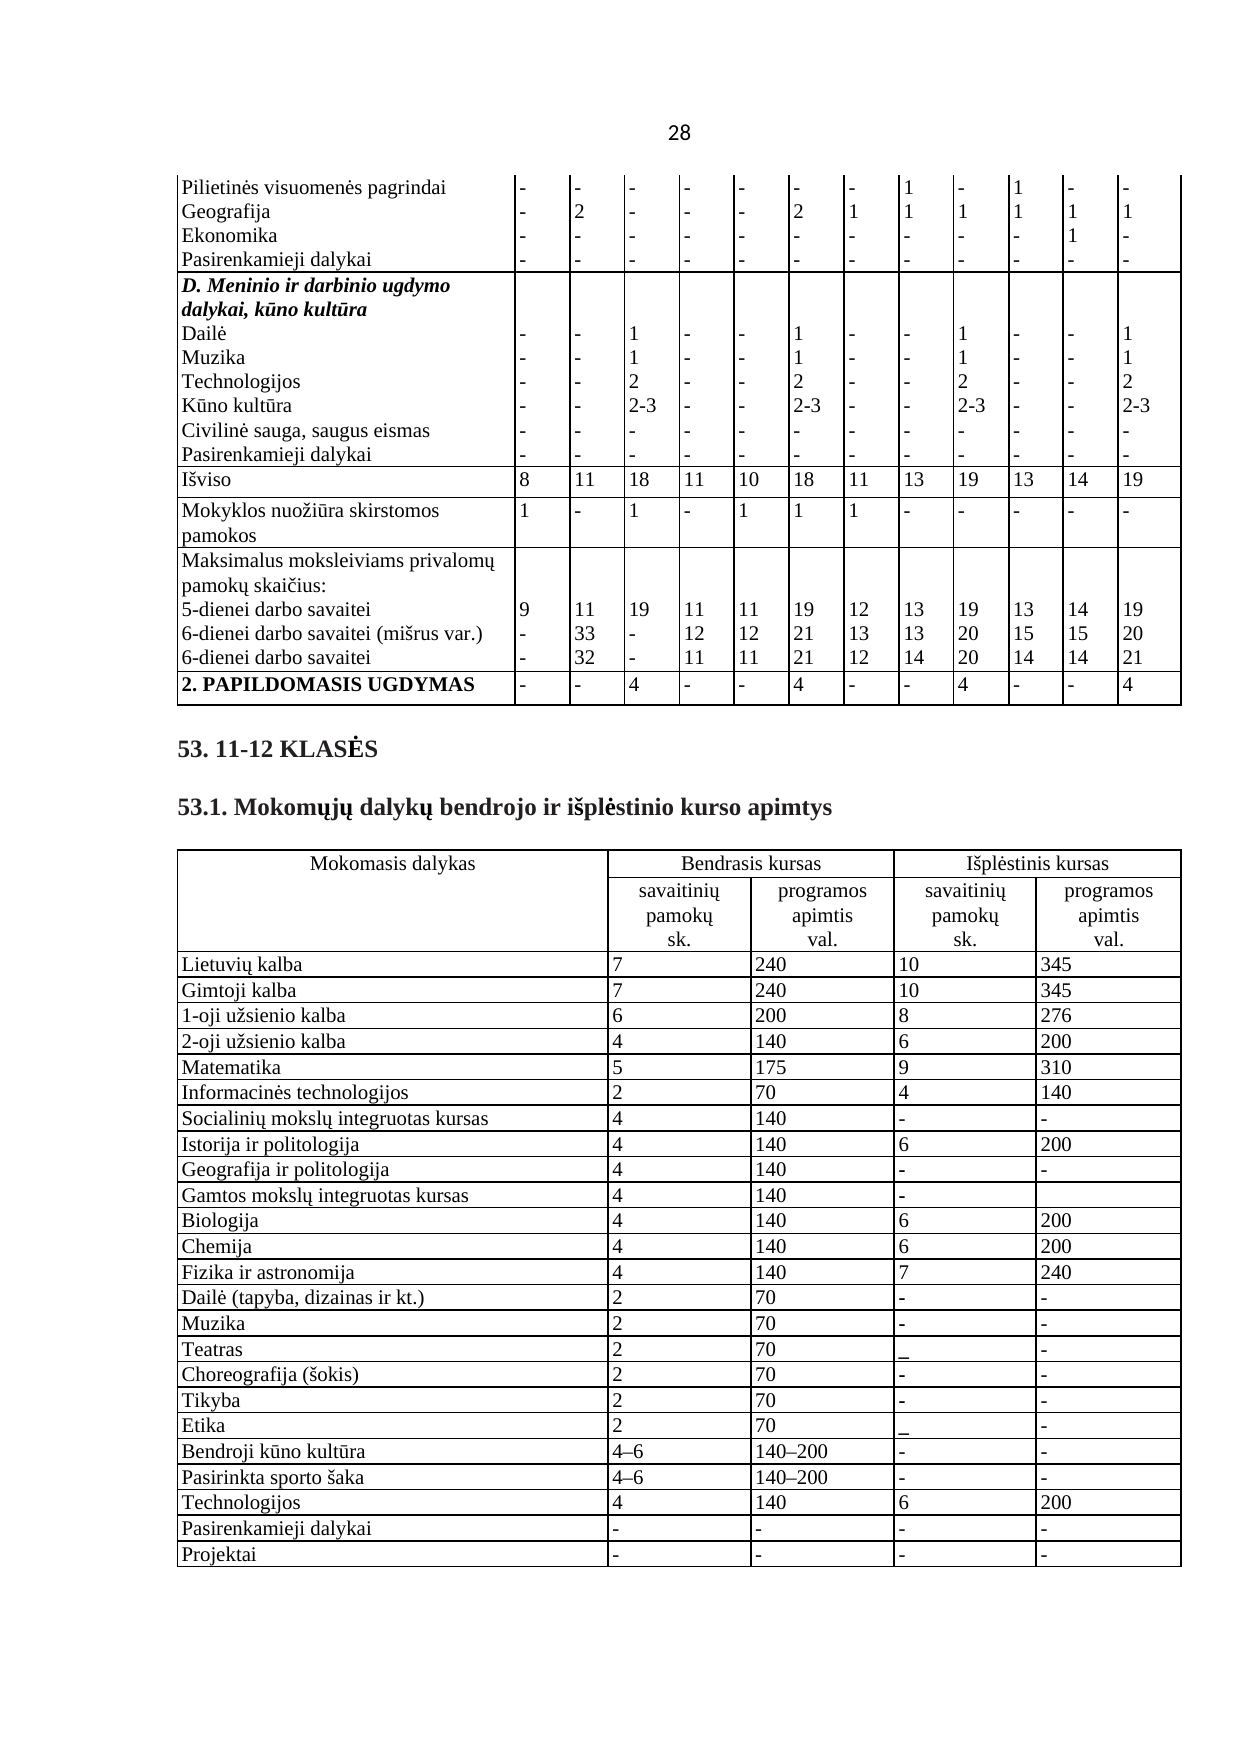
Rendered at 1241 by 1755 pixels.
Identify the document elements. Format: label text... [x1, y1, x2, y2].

table_cell - [949, 321, 953, 345]
table_cell - [680, 199, 684, 223]
table_cell 4 [790, 672, 843, 704]
table_cell - [1064, 672, 1117, 704]
table_cell [1119, 548, 1180, 573]
table_cell - [680, 247, 684, 271]
table_cell - [680, 498, 733, 523]
table_cell - [675, 247, 679, 271]
table_cell 2-3 [675, 394, 679, 417]
table_cell 6-dienei darbo savaitei [178, 645, 514, 671]
table_cell 1 [790, 498, 843, 523]
table_cell [1004, 273, 1008, 297]
table_cell 20 [954, 621, 958, 645]
table_cell [680, 548, 733, 573]
table_cell 1 [625, 498, 679, 523]
table_cell 11 [680, 645, 733, 671]
table_cell 4 [625, 672, 679, 704]
table_cell 19 [954, 467, 1008, 497]
table_cell [1004, 573, 1008, 597]
table_cell 2-3 [1004, 394, 1008, 417]
table_cell 14 [1064, 467, 1117, 497]
table_cell [680, 297, 684, 321]
table_cell Maksimalus moksleiviams privalomų [178, 548, 514, 573]
table_cell 12 [680, 621, 684, 645]
table_cell - [949, 247, 953, 271]
table_cell - [680, 672, 733, 704]
table_cell - [620, 442, 624, 466]
table_cell - [620, 321, 624, 345]
table_cell - [675, 175, 679, 199]
table_cell [620, 273, 624, 297]
table_cell [790, 548, 843, 573]
table_cell [675, 297, 679, 321]
table_cell - [1010, 498, 1062, 523]
table_cell [900, 548, 953, 573]
table_cell 2 [1004, 369, 1008, 393]
text 53.1. Mokomųjų dalykų bendrojo ir išplėstinio kurso apimtys [177, 792, 1181, 821]
table_cell - [516, 672, 569, 704]
table_cell [571, 548, 624, 573]
table_cell [845, 548, 898, 573]
table_cell - [954, 175, 958, 199]
table_cell 2 [675, 369, 679, 393]
table_cell 18 [790, 467, 843, 497]
table_cell [620, 523, 624, 547]
table_cell - [620, 223, 624, 247]
table_cell - [954, 247, 958, 271]
table_cell [954, 273, 958, 297]
table_cell [1004, 297, 1008, 321]
table_cell [620, 297, 624, 321]
table_cell 1 [949, 199, 953, 223]
table_cell - [625, 645, 679, 671]
table_cell 1 [1004, 199, 1008, 223]
table_cell [516, 548, 569, 573]
table_cell - [620, 394, 624, 417]
table_cell 14 [1064, 645, 1117, 671]
table_cell - [675, 442, 679, 466]
table_cell - [954, 498, 1008, 523]
table_cell 2. PAPILDOMASIS UGDYMAS [178, 672, 514, 704]
table_cell - [949, 442, 953, 466]
table_cell - [845, 672, 898, 704]
table_cell - [571, 498, 624, 523]
table_cell - [680, 418, 684, 442]
table_cell 1 [949, 175, 953, 199]
table_cell 13 [949, 597, 953, 621]
table_cell [1064, 548, 1117, 573]
text 53. 11-12 KLASĖS [177, 734, 1181, 763]
table_cell [1010, 548, 1062, 573]
table_cell - [900, 672, 953, 704]
table_cell 13 [949, 621, 953, 645]
table_cell 19 [954, 597, 958, 621]
table_cell 14 [1010, 645, 1062, 671]
table_cell - [1010, 672, 1062, 704]
table_cell 1 [954, 199, 958, 223]
table_cell 2 [954, 369, 958, 393]
table_cell 11 [845, 467, 898, 497]
table_cell - [1119, 498, 1180, 523]
table_cell - [954, 442, 958, 466]
table_cell - [1004, 223, 1008, 247]
table_cell 2-3 [954, 394, 958, 417]
table_cell [949, 273, 953, 297]
table_cell - [1004, 442, 1008, 466]
table_cell [949, 297, 953, 321]
table_cell - [516, 645, 569, 671]
table_cell - [680, 442, 684, 466]
table_header Išplėstinis kursas [895, 851, 1180, 877]
table_cell 4 [1119, 672, 1180, 704]
table_cell - [680, 175, 684, 199]
table_cell [620, 573, 624, 597]
table_cell Mokyklos nuožiūra skirstomos [178, 498, 514, 523]
table_cell 1 [675, 345, 679, 369]
table_header Mokomasis dalykas [178, 851, 607, 951]
table_cell 1 [954, 345, 958, 369]
table_cell [625, 548, 679, 573]
table_cell 4 [954, 672, 1008, 704]
table_cell [675, 523, 679, 547]
table_cell - [620, 247, 624, 271]
table_cell 14 [900, 645, 953, 671]
table_cell - [949, 369, 953, 393]
table_cell 20 [954, 645, 1008, 671]
table_cell - [949, 223, 953, 247]
table_cell 1 [735, 498, 788, 523]
table_cell - [1064, 498, 1117, 523]
table_cell - [571, 672, 624, 704]
table_cell 32 [571, 645, 624, 671]
table_cell [949, 573, 953, 597]
table_cell 20 [1004, 621, 1008, 645]
table_cell [735, 548, 788, 573]
table_cell [954, 548, 1008, 573]
table_cell 19 [1119, 467, 1180, 497]
table_cell 11 [620, 597, 624, 621]
table_cell Išviso [178, 467, 514, 497]
table_cell 21 [790, 645, 843, 671]
table_cell - [675, 621, 679, 645]
table_cell [1004, 523, 1008, 547]
table_cell 11 [735, 645, 788, 671]
table_cell - [680, 369, 684, 393]
table_cell - [954, 418, 958, 442]
table_cell 11 [680, 597, 684, 621]
table_cell - [680, 223, 684, 247]
table_cell 2 [620, 199, 624, 223]
table_cell 1 [845, 498, 898, 523]
table_cell [680, 273, 684, 297]
table_cell - [680, 394, 684, 417]
table_cell 8 [516, 467, 569, 497]
table_cell - [954, 223, 958, 247]
table_cell 19 [1004, 597, 1008, 621]
table_cell [949, 523, 953, 547]
table_cell 11 [571, 467, 624, 497]
table_cell 1 [1004, 321, 1008, 345]
table_cell - [949, 394, 953, 417]
table_cell 10 [735, 467, 788, 497]
table_cell 11 [680, 467, 733, 497]
table_cell 13 [1010, 467, 1062, 497]
table_cell [680, 573, 684, 597]
table_cell 21 [1119, 645, 1180, 671]
table_cell 19 [675, 597, 679, 621]
table_cell - [1004, 418, 1008, 442]
table_cell - [1004, 247, 1008, 271]
table_cell [954, 573, 958, 597]
table_cell - [620, 369, 624, 393]
table_cell 1 [1004, 345, 1008, 369]
table_cell - [680, 345, 684, 369]
table_cell - [620, 418, 624, 442]
table_header Bendrasis kursas [609, 851, 893, 877]
table_cell - [949, 345, 953, 369]
table_cell 1 [954, 321, 958, 345]
table_cell [954, 297, 958, 321]
table_cell - [1004, 175, 1008, 199]
table_cell 13 [900, 467, 953, 497]
table_cell - [620, 345, 624, 369]
table_cell [675, 573, 679, 597]
table_cell - [675, 418, 679, 442]
table_cell [675, 273, 679, 297]
table_cell 18 [625, 467, 679, 497]
table_cell 12 [845, 645, 898, 671]
table_cell - [675, 223, 679, 247]
table_cell - [949, 418, 953, 442]
table_cell - [620, 175, 624, 199]
table_cell - [680, 321, 684, 345]
table_cell 1 [516, 498, 569, 523]
table_cell 33 [620, 621, 624, 645]
table_cell 1 [675, 321, 679, 345]
table_cell - [675, 199, 679, 223]
table_cell - [900, 498, 953, 523]
table_cell [954, 523, 958, 547]
table_cell - [735, 672, 788, 704]
table_cell [680, 523, 684, 547]
